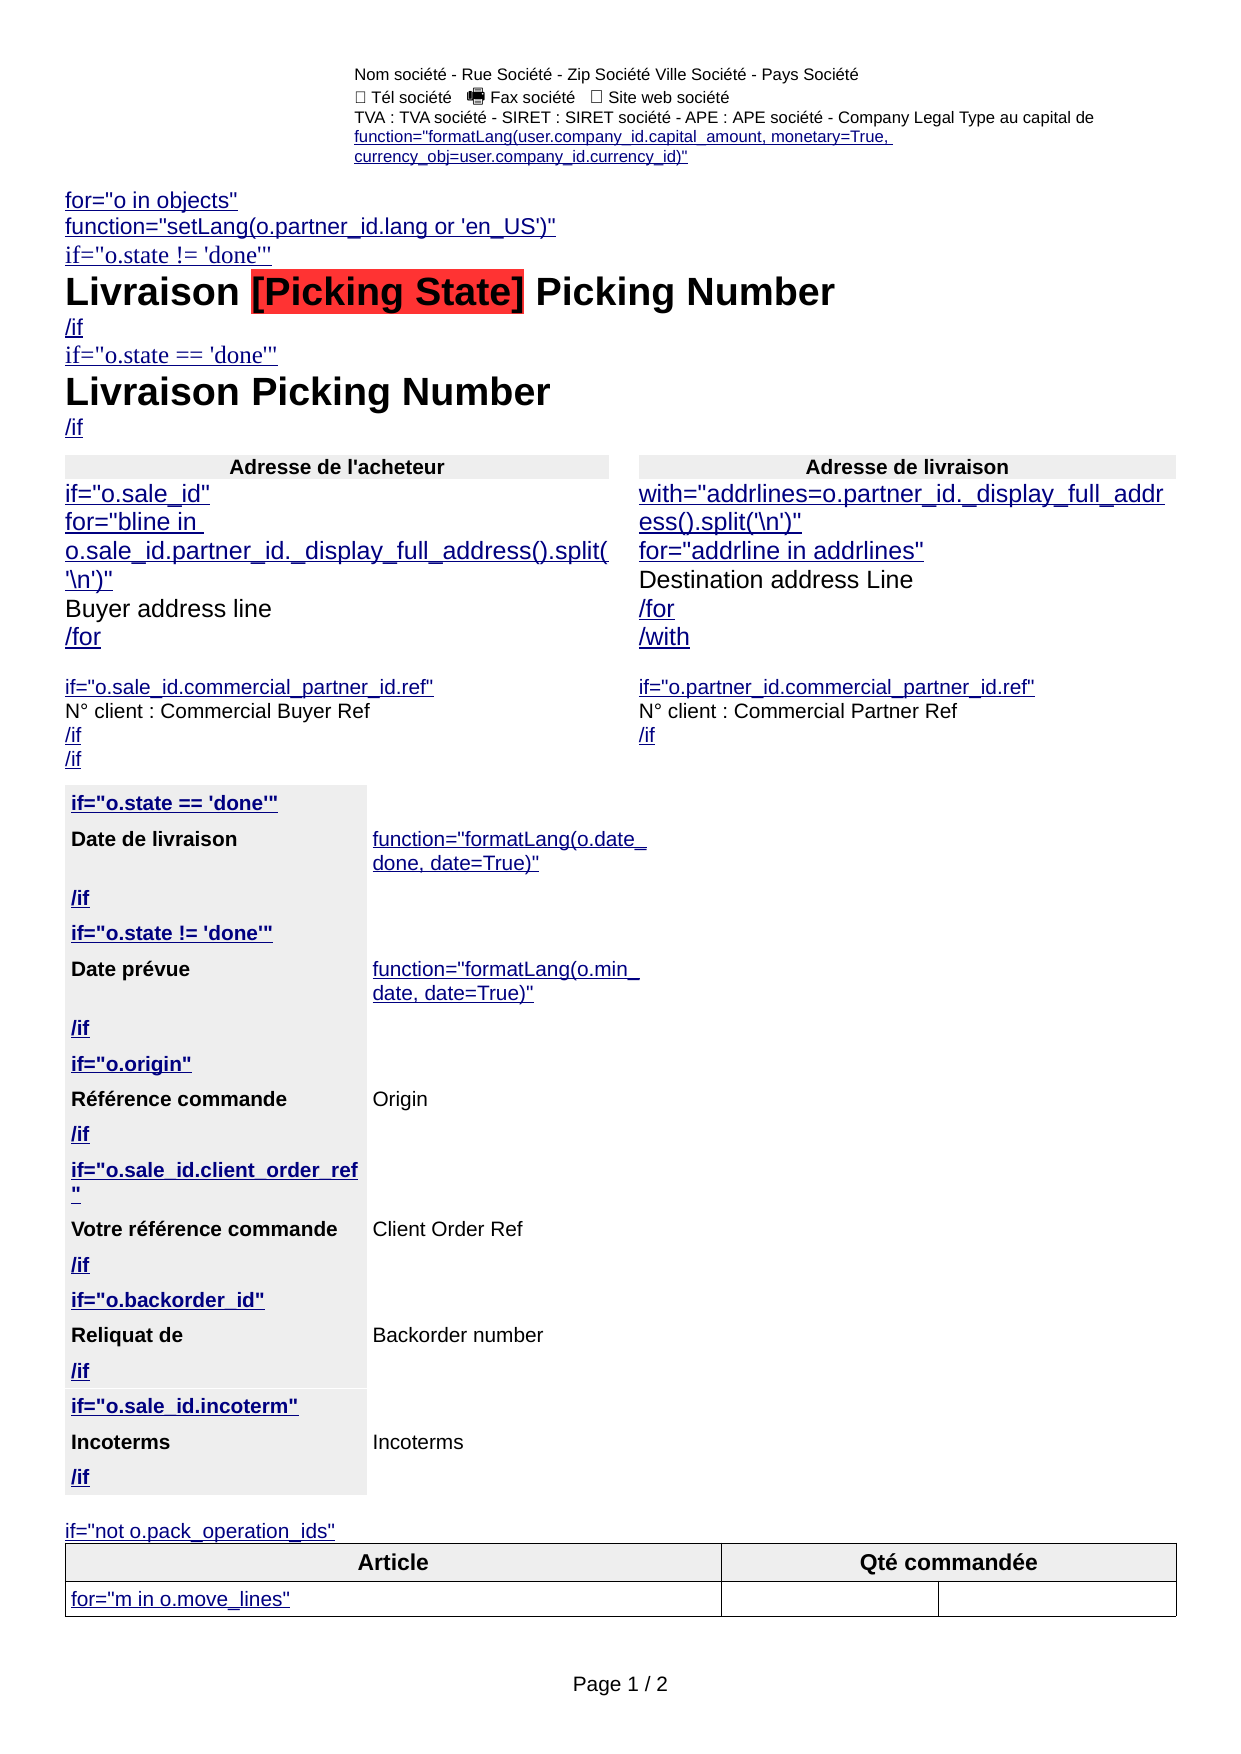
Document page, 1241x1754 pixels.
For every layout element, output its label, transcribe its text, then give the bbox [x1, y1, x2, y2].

table_cell Backorder number [367, 1318, 656, 1353]
table_cell Origin [367, 1081, 656, 1117]
table_header Adresse de l'acheteur [65, 455, 609, 479]
text /if [65, 414, 1175, 440]
text function="setLang(o.partner_id.lang or 'en_US')" [65, 213, 1175, 240]
table_cell [367, 1152, 656, 1211]
table_cell if="o.sale_id.incoterm" [65, 1389, 367, 1424]
table_cell Date de livraison [65, 821, 367, 880]
table_header [609, 455, 638, 479]
table_cell [367, 1010, 656, 1046]
table_cell /if [65, 1010, 367, 1046]
table_cell [367, 1046, 656, 1081]
table_cell [367, 1117, 656, 1152]
table_cell [939, 1582, 1176, 1616]
table_cell function="formatLang(o.date_done, date=True)" [367, 821, 656, 880]
table_cell Date prévue [65, 951, 367, 1010]
table_cell /if [65, 1117, 367, 1152]
table_header Adresse de livraison [639, 455, 1176, 479]
table_cell [609, 479, 638, 771]
table_cell if="o.origin" [65, 1046, 367, 1081]
table_cell Incoterms [65, 1424, 367, 1459]
table_cell for="m in o.move_lines" [66, 1582, 721, 1616]
table_cell Référence commande [65, 1081, 367, 1117]
table_cell [367, 1247, 656, 1282]
table_header Qté commandée [722, 1544, 1176, 1581]
text if="o.state == 'done'" [65, 340, 1175, 369]
table_cell /if [65, 1247, 367, 1282]
table_cell with="addrlines=o.partner_id._display_full_address().split('\n')" for="addrline in addrlines" Destination address Line /for /with if="o.partner_id.commercial_partner_id.ref" N° client : Commercial Partner Ref /if [639, 479, 1176, 771]
table_cell [367, 1389, 656, 1424]
table_cell if="o.sale_id" for="bline in o.sale_id.partner_id._display_full_address().split( [65, 479, 609, 561]
table_cell /if [65, 1459, 367, 1495]
table_cell /if [65, 880, 367, 916]
table_cell if="o.backorder_id" [65, 1282, 367, 1318]
table_cell [367, 916, 656, 951]
table_header [367, 785, 656, 821]
table_header if="o.state == 'done'" [65, 785, 367, 821]
table_cell Votre référence commande [65, 1211, 367, 1247]
subtitle Livraison [Picking State] Picking Number [65, 268, 1175, 314]
table_header [685, 785, 732, 1495]
table_cell [722, 1582, 938, 1616]
table_cell if="o.sale_id.client_order_ref" [65, 1152, 367, 1211]
table_header [65, 785, 685, 1495]
table_cell function="formatLang(o.min_date, date=True)" [367, 951, 656, 1010]
subtitle Livraison Picking Number [65, 369, 1175, 414]
table_cell if="o.state != 'done'" [65, 916, 367, 951]
table_cell [367, 1353, 656, 1388]
table_cell [367, 880, 656, 916]
table_cell '\n')" Buyer address line /for if="o.sale_id.commercial_partner_id.ref" N° client : Commercial Buyer Ref /if /if [65, 562, 609, 771]
table_cell [367, 1459, 656, 1495]
text /if [65, 314, 1175, 340]
text if="o.state != 'done'" [65, 240, 1175, 268]
table_cell Client Order Ref [367, 1211, 656, 1247]
text if="not o.pack_operation_ids" [65, 1519, 1175, 1543]
table_cell /if [65, 1353, 367, 1388]
table_cell Incoterms [367, 1424, 656, 1459]
table_cell Reliquat de [65, 1318, 367, 1353]
table_header [732, 785, 1176, 1495]
table_cell [367, 1282, 656, 1318]
text for="o in objects" [65, 187, 1175, 213]
table_header Article [66, 1544, 721, 1581]
